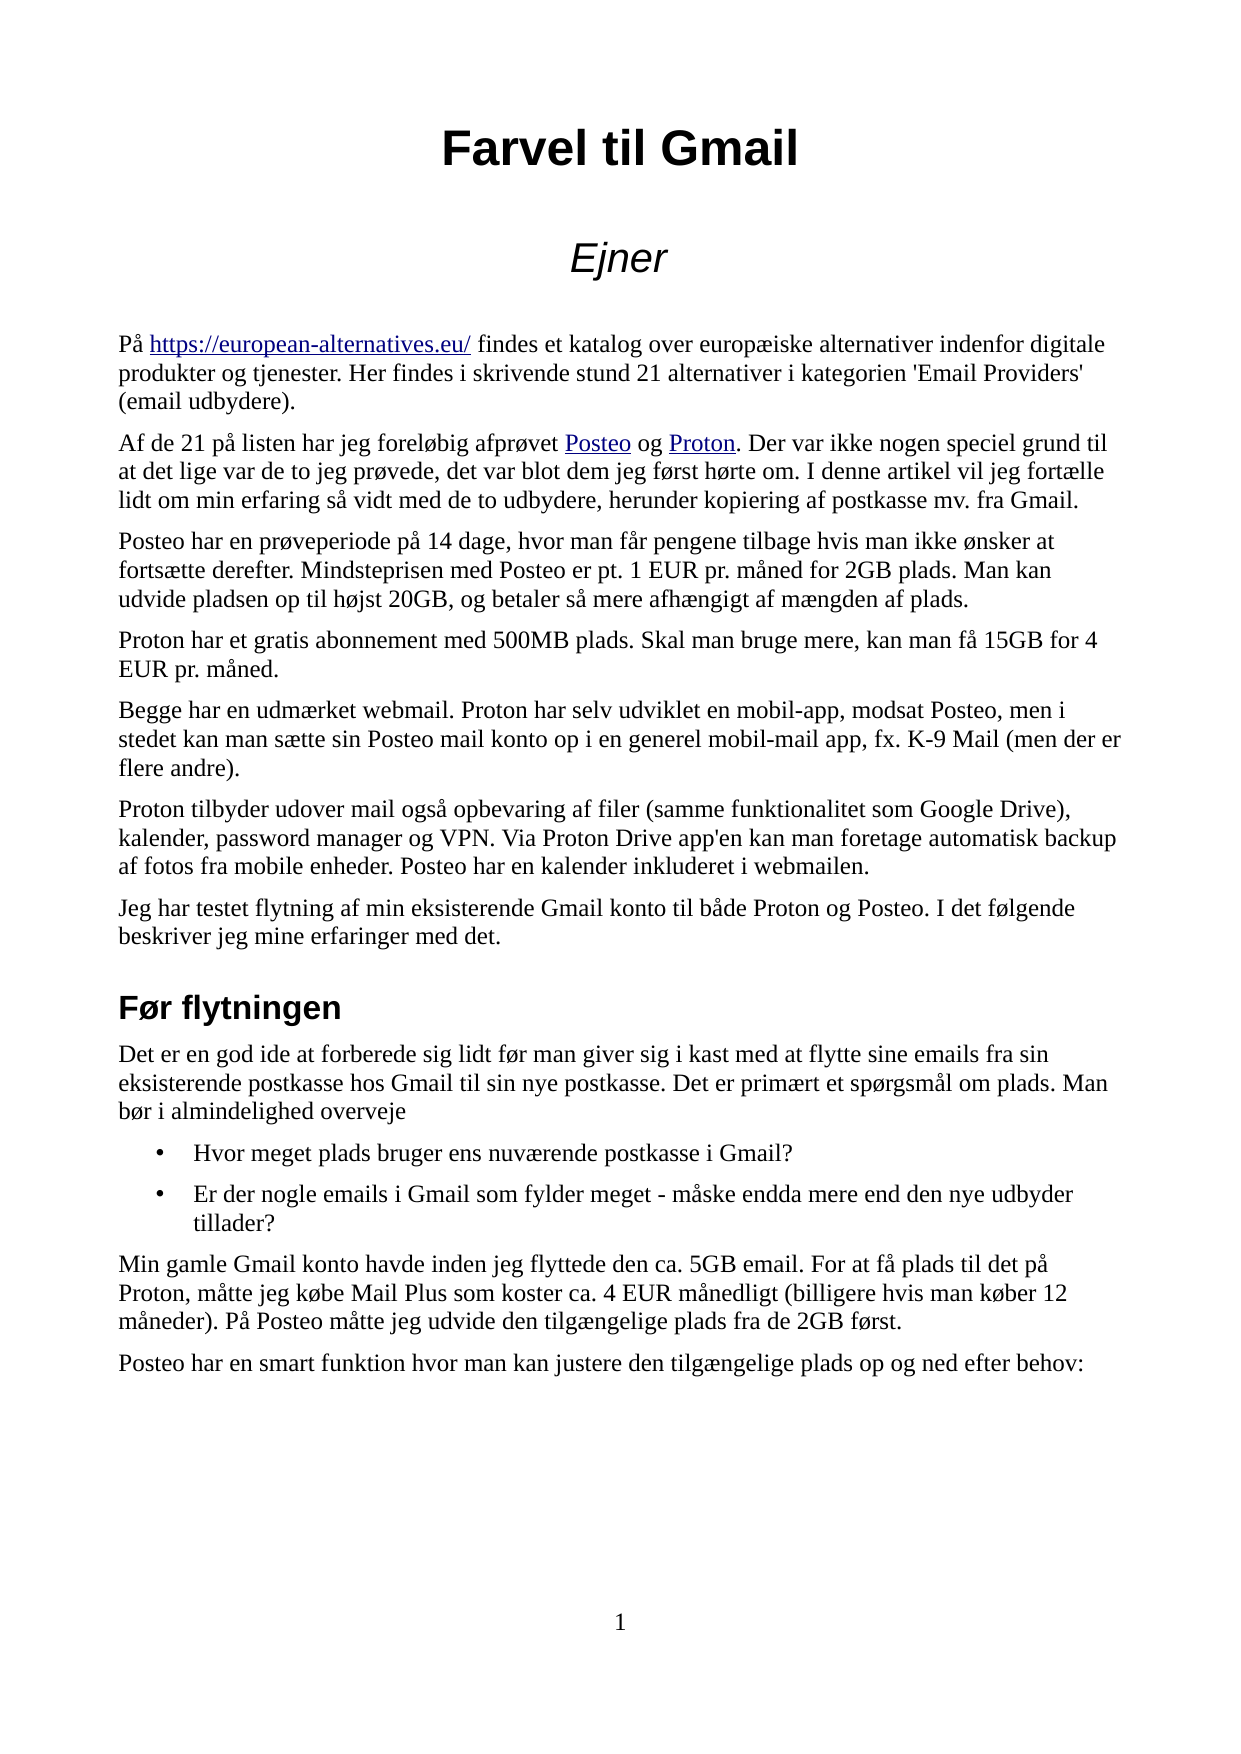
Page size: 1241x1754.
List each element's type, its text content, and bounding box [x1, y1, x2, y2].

text På https://european-alternatives.eu/ findes et katalog over europæiske alternativer indenfor digitale produkter og tjenester. Her findes i skrivende stund 21 alternativer i kategorien 'Email Providers' (email udbydere). [118, 329, 1122, 415]
text Det er en god ide at forberede sig lidt før man giver sig i kast med at flytte sine emails fra sin eksisterende postkasse hos Gmail til sin nye postkasse. Det er primært et spørgsmål om plads. Man bør i almindelighed overveje [118, 1039, 1122, 1125]
title Farvel til Gmail [118, 118, 1122, 176]
text Begge har en udmærket webmail. Proton har selv udviklet en mobil-app, modsat Posteo, men i stedet kan man sætte sin Posteo mail konto op i en generel mobil-mail app, fx. K-9 Mail (men der er flere andre). [118, 695, 1122, 781]
text Proton har et gratis abonnement med 500MB plads. Skal man bruge mere, kan man få 15GB for 4 EUR pr. måned. [118, 625, 1122, 683]
subtitle Før flytningen [118, 988, 1122, 1026]
list Hvor meget plads bruger ens nuværende postkasse i Gmail? [156, 1138, 1122, 1166]
list Er der nogle emails i Gmail som fylder meget - måske endda mere end den nye udbyder tillader? [156, 1179, 1122, 1236]
text Jeg har testet flytning af min eksisterende Gmail konto til både Proton og Posteo. I det følgende beskriver jeg mine erfaringer med det. [118, 893, 1122, 950]
text Af de 21 på listen har jeg foreløbig afprøvet Posteo og Proton. Der var ikke nogen speciel grund til at det lige var de to jeg prøvede, det var blot dem jeg først hørte om. I denne artikel vil jeg fortælle lidt om min erfaring så vidt med de to udbydere, herunder kopiering af postkasse mv. fra Gmail. [118, 428, 1122, 514]
text Proton tilbyder udover mail også opbevaring af filer (samme funktionalitet som Google Drive), kalender, password manager og VPN. Via Proton Drive app'en kan man foretage automatisk backup af fotos fra mobile enheder. Posteo har en kalender inkluderet i webmailen. [118, 794, 1122, 880]
subtitle Ejner [118, 233, 1122, 281]
text Min gamle Gmail konto havde inden jeg flyttede den ca. 5GB email. For at få plads til det på Proton, måtte jeg købe Mail Plus som koster ca. 4 EUR månedligt (billigere hvis man køber 12 måneder). På Posteo måtte jeg udvide den tilgængelige plads fra de 2GB først. [118, 1249, 1122, 1335]
text Posteo har en smart funktion hvor man kan justere den tilgængelige plads op og ned efter behov: [118, 1348, 1122, 1376]
text Posteo har en prøveperiode på 14 dage, hvor man får pengene tilbage hvis man ikke ønsker at fortsætte derefter. Mindsteprisen med Posteo er pt. 1 EUR pr. måned for 2GB plads. Man kan udvide pladsen op til højst 20GB, og betaler så mere afhængigt af mængden af plads. [118, 526, 1122, 613]
